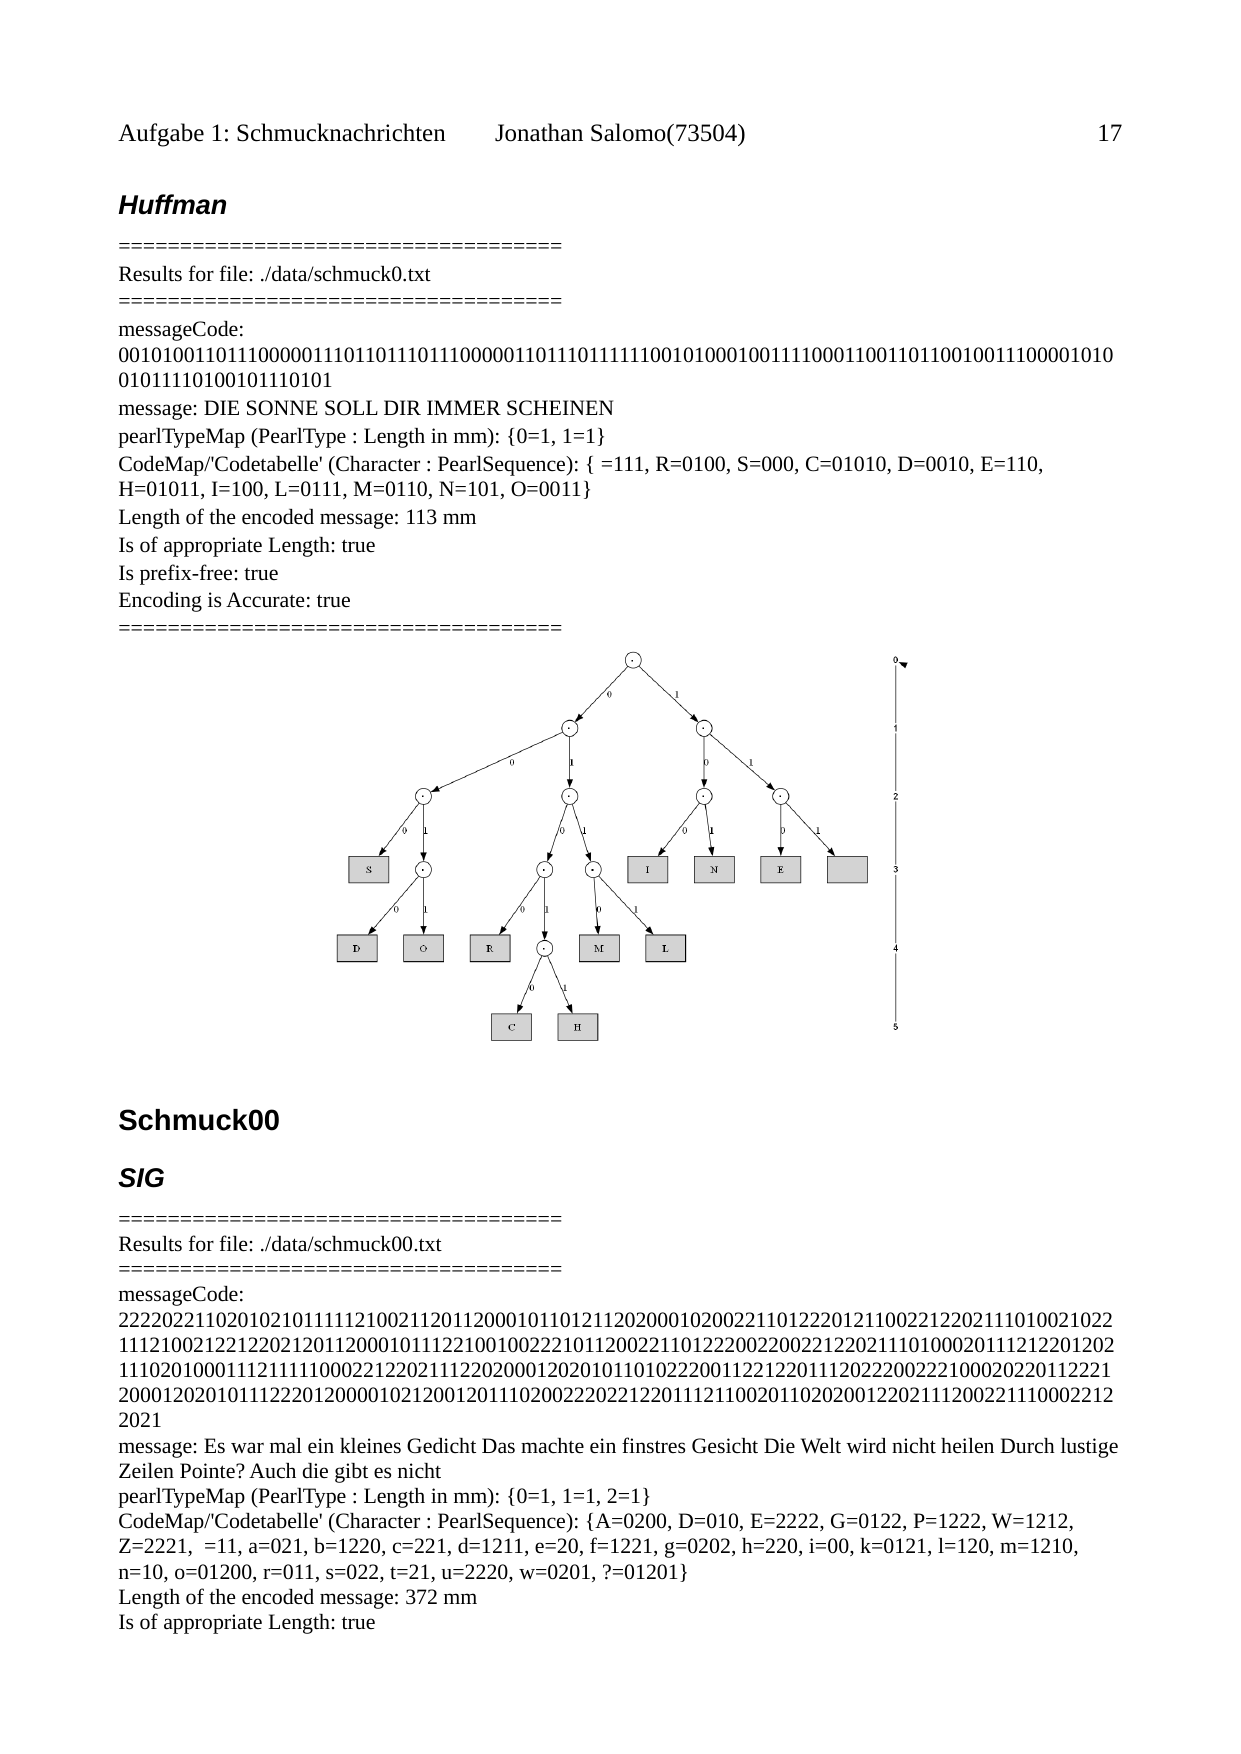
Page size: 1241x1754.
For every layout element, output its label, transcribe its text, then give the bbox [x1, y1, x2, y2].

subtitle SIG [118, 1162, 1122, 1193]
text Results for file: ./data/schmuck00.txt [118, 1231, 1122, 1256]
picture [334, 650, 928, 1043]
text ==================================== [118, 1206, 1122, 1231]
text Length of the encoded message: 113 mm [118, 504, 1122, 529]
subtitle Huffman [118, 189, 1122, 220]
subtitle Schmuck00 [118, 1103, 1122, 1137]
text Is prefix-free: true [118, 559, 1122, 585]
text messageCode: 00101001101110000011101101110111000001101110111111001010001001111000110011011001001110000101001011110100101110101 [118, 316, 1122, 392]
text message: Es war mal ein kleines Gedicht Das machte ein finstres Gesicht Die Welt wird nicht heilen Durch lustige Zeilen Pointe? Auch die gibt es nicht [118, 1433, 1122, 1483]
text Encoding is Accurate: true [118, 587, 1122, 613]
text Results for file: ./data/schmuck0.txt [118, 261, 1122, 286]
text CodeMap/'Codetabelle' (Character : PearlSequence): { =111, R=0100, S=000, C=01010, D=0010, E=110, H=01011, I=100, L=0111, M=0110, N=101, O=0011} [118, 451, 1122, 501]
text CodeMap/'Codetabelle' (Character : PearlSequence): {A=0200, D=010, E=2222, G=0122, P=1222, W=1212, Z=2221, =11, a=021, b=1220, c=221, d=1211, e=20, f=1221, g=0202, h=220, i=00, k=0121, l=120, m=1210, n=10, o=01200, r=011, s=022, t=21, u=2220, w=0201, ?=01201} [118, 1508, 1122, 1584]
text pearlTypeMap (PearlType : Length in mm): {0=1, 1=1, 2=1} [118, 1483, 1122, 1508]
text Is of appropriate Length: true [118, 532, 1122, 557]
text ==================================== [118, 1256, 1122, 1281]
text ==================================== [118, 615, 1122, 641]
text Length of the encoded message: 372 mm [118, 1584, 1122, 1609]
text ==================================== [118, 233, 1122, 258]
text ==================================== [118, 288, 1122, 314]
text pearlTypeMap (PearlType : Length in mm): {0=1, 1=1} [118, 423, 1122, 448]
text messageCode: 222202211020102101111121002112011200010110121120200010200221101222012110022122021110100210221112100212212202120112000101112210010022210112002211012220022002212202111010002011121220120211102010001112111110002212202111220200012020101101022200112212201112022200222100020220112221200012020101112220120000102120012011102002220221220111211002011020200122021112002211100022122021 [118, 1281, 1122, 1433]
text Is of appropriate Length: true [118, 1609, 1122, 1634]
text message: DIE SONNE SOLL DIR IMMER SCHEINEN [118, 395, 1122, 420]
